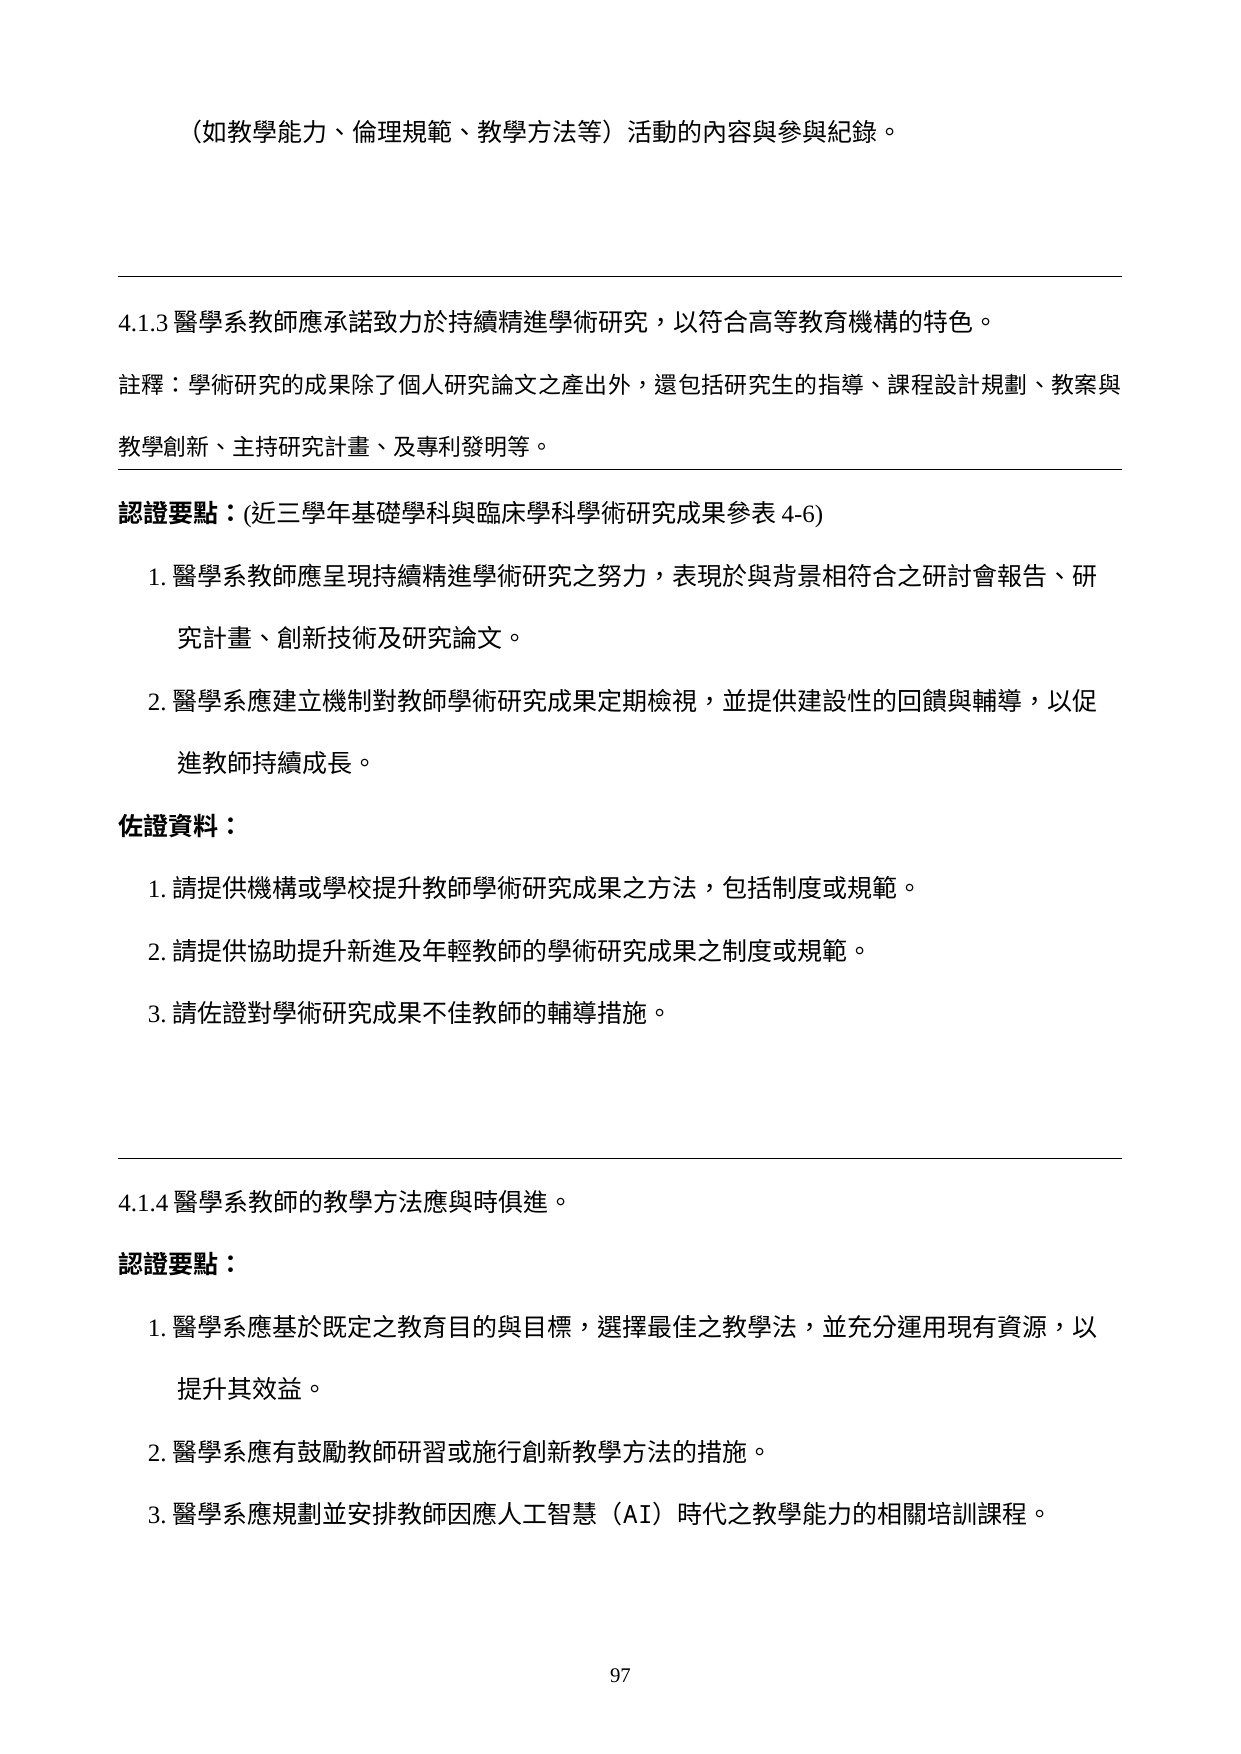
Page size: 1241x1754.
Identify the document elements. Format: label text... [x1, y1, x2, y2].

list 請提供協助提升新進及年輕教師的學術研究成果之制度或規範。 [148, 907, 1122, 970]
list 醫學系應基於既定之教育目的與目標，選擇最佳之教學法，並充分運用現有資源，以提升其效益。 [148, 1283, 1122, 1408]
list 請佐證對學術研究成果不佳教師的輔導措施。 [148, 970, 1122, 1032]
text 4.1.4醫學系教師的教學方法應與時俱進。 [118, 1159, 1122, 1221]
list 請提供機構或學校提升教師學術研究成果之方法，包括制度或規範。 [148, 845, 1122, 907]
text 佐證資料： [118, 782, 1105, 845]
list 醫學系應建立機制對教師學術研究成果定期檢視，並提供建設性的回饋與輔導，以促進教師持續成長。 [148, 657, 1122, 782]
list 醫學系應規劃並安排教師因應人工智慧（AI）時代之教學能力的相關培訓課程。 [148, 1471, 1122, 1533]
text 認證要點： [118, 1221, 1122, 1283]
list （如教學能力、倫理規範、教學方法等）活動的內容與參與紀錄。 [148, 89, 1122, 151]
text 註釋：學術研究的成果除了個人研究論文之產出外，還包括研究生的指導、課程設計規劃、教案與教學創新、主持研究計畫、及專利發明等。 [118, 342, 1122, 469]
list 醫學系教師應呈現持續精進學術研究之努力，表現於與背景相符合之研討會報告、研究計畫、創新技術及研究論文。 [148, 532, 1122, 657]
text 4.1.3醫學系教師應承諾致力於持續精進學術研究，以符合高等教育機構的特色。 [118, 277, 1122, 342]
text 認證要點：(近三學年基礎學科與臨床學科學術研究成果參表4-6) [118, 470, 1105, 532]
list 醫學系應有鼓勵教師研習或施行創新教學方法的措施。 [148, 1408, 1122, 1471]
